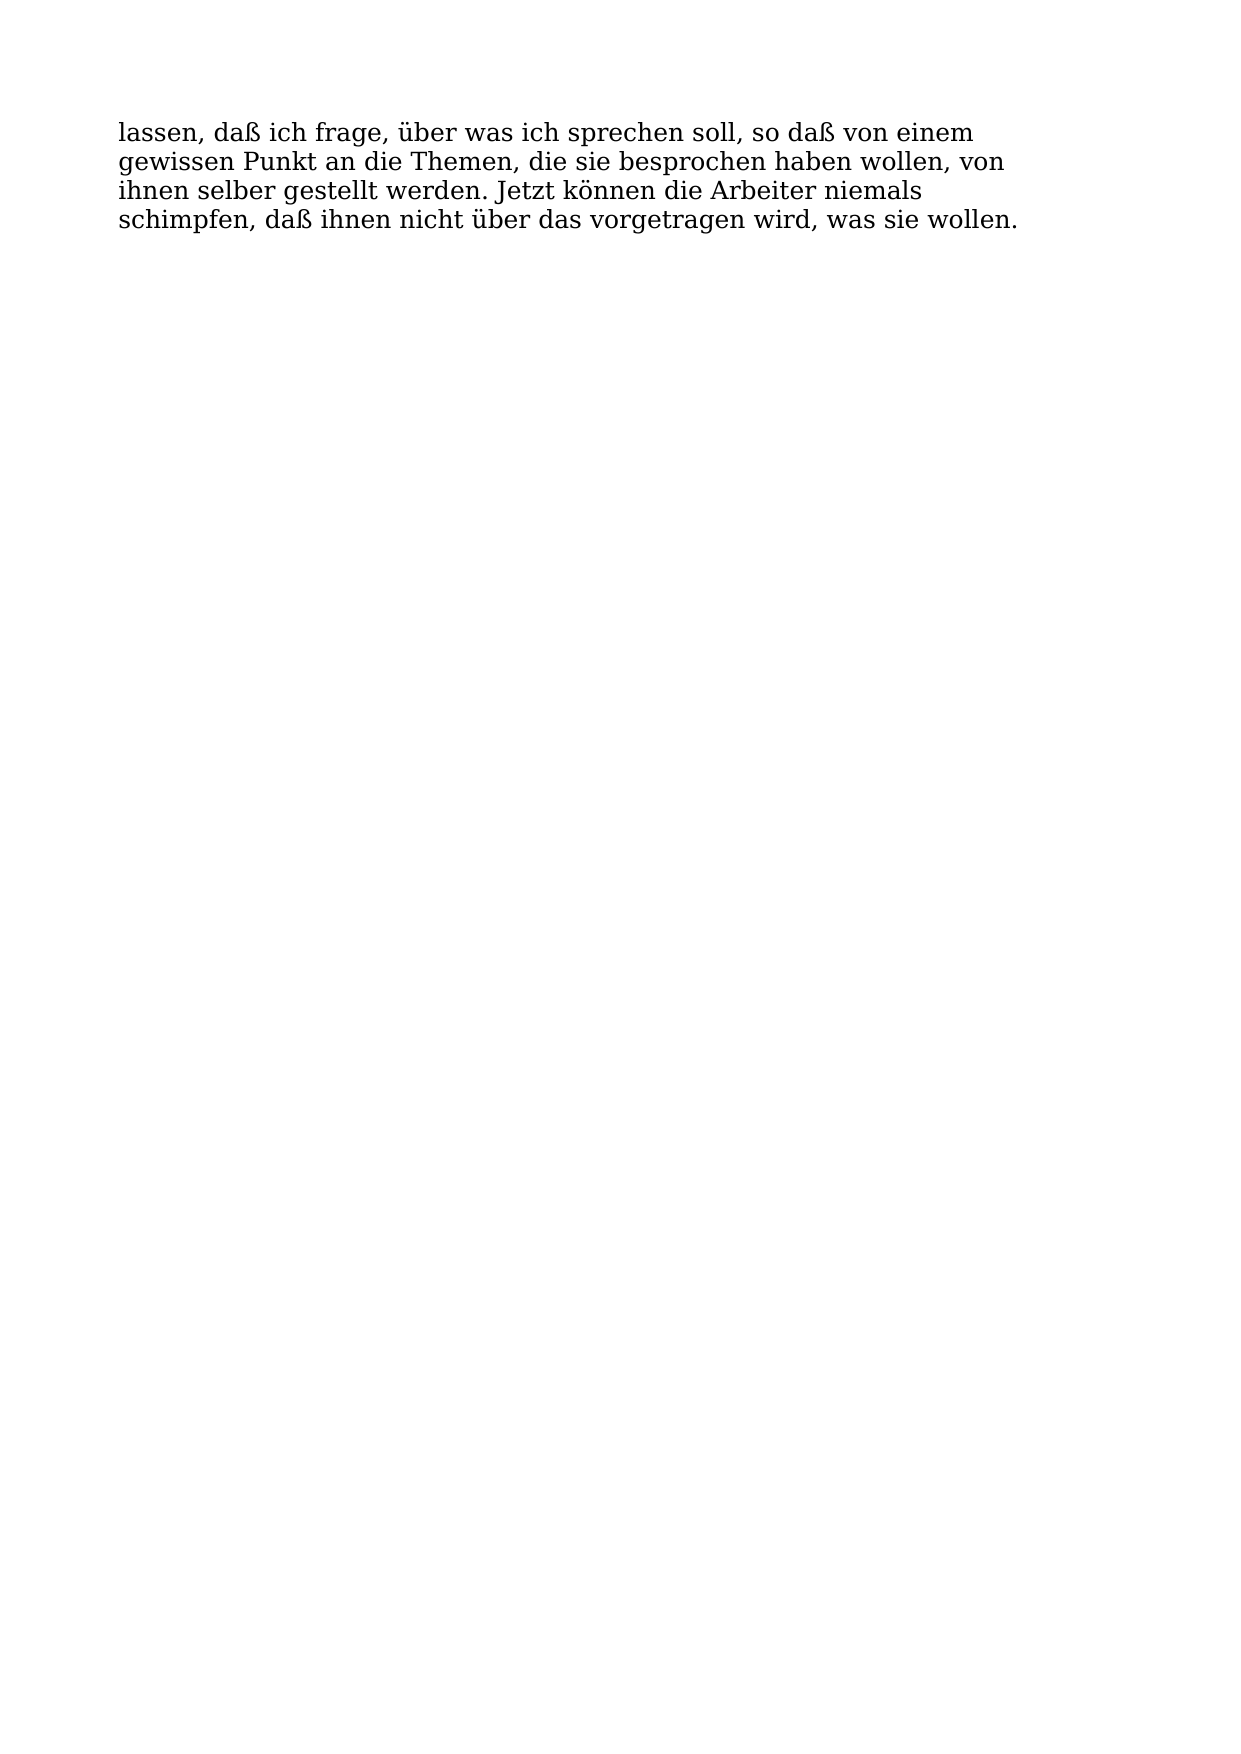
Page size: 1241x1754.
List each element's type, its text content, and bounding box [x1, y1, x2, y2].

text lassen, daß ich frage, über was ich sprechen soll, so daß von einem [118, 118, 1122, 147]
text gewissen Punkt an die Themen, die sie besprochen haben wollen, von [118, 147, 1122, 176]
text schimpfen, daß ihnen nicht über das vorgetragen wird, was sie wollen. [118, 206, 1122, 235]
text ihnen selber gestellt werden. Jetzt können die Arbeiter niemals [118, 176, 1122, 206]
